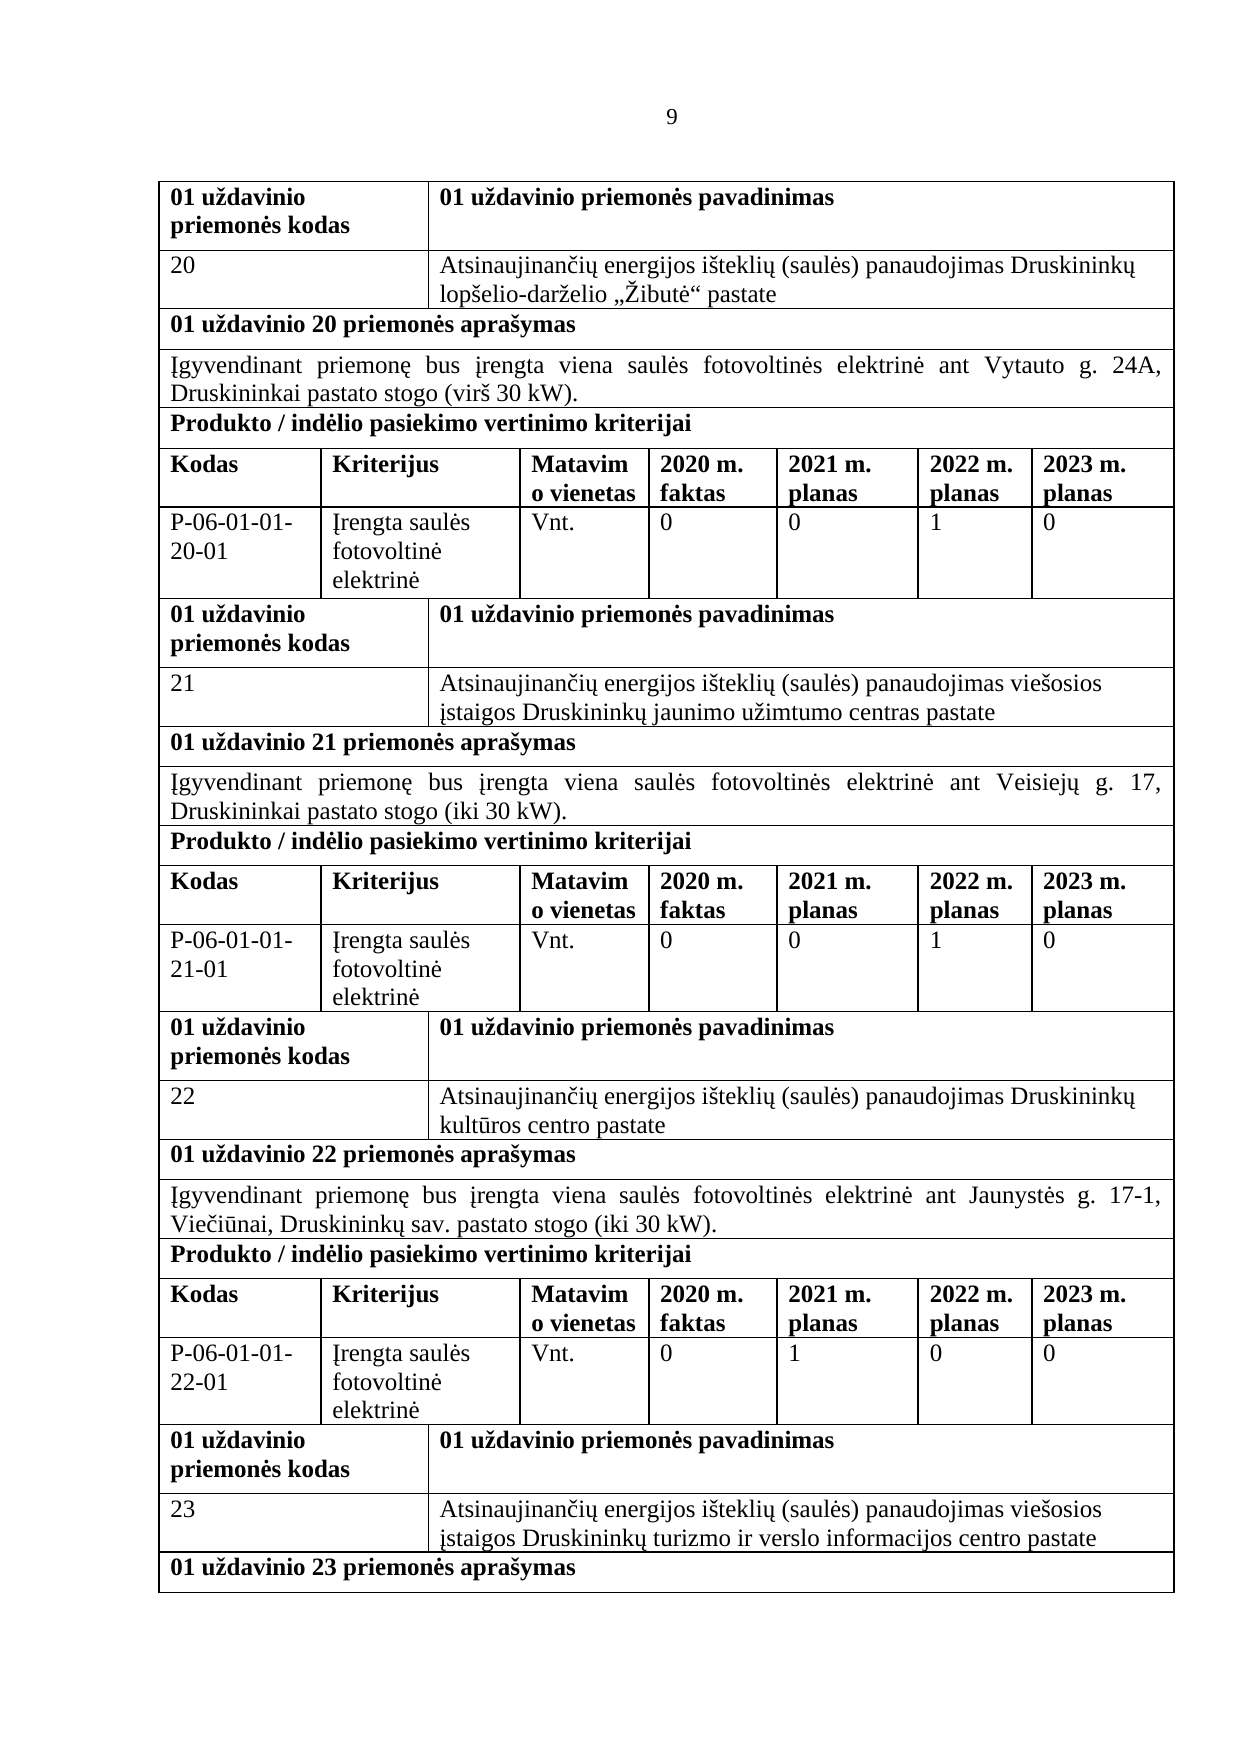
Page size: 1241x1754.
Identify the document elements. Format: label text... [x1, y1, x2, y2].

table_cell 01 uždavinio priemonės pavadinimas [429, 1012, 1173, 1080]
table_cell 0 [778, 508, 917, 598]
table_cell 2021 m. planas [778, 449, 917, 506]
table_cell Kriterijus [322, 1279, 519, 1337]
table_cell Kodas [160, 866, 320, 924]
table_cell 23 [160, 1494, 428, 1551]
table_cell 01 uždavinio priemonės kodas [160, 1012, 428, 1080]
table_cell P-06-01-01-20-01 [160, 508, 320, 598]
table_cell 01 uždavinio 20 priemonės aprašymas [160, 309, 1173, 349]
table_cell Atsinaujinančių energijos išteklių (saulės) panaudojimas Druskininkų kultūros centro pastate [429, 1081, 1173, 1138]
table_cell 0 [650, 508, 776, 598]
table_cell 0 [1033, 925, 1173, 1011]
table_cell Atsinaujinančių energijos išteklių (saulės) panaudojimas Druskininkų lopšelio-darželio „Žibutė“ pastate [429, 251, 1173, 308]
table_cell 01 uždavinio priemonės pavadinimas [429, 182, 1173, 249]
table_cell P-06-01-01-22-01 [160, 1338, 320, 1424]
table_cell Kriterijus [322, 866, 519, 924]
table_cell 2021 m. planas [778, 1279, 917, 1337]
table_cell 21 [160, 668, 428, 726]
table_cell Matavimo vienetas [521, 449, 648, 506]
table_cell 22 [160, 1081, 428, 1138]
table_cell Įgyvendinant priemonę bus įrengta viena saulės fotovoltinės elektrinė ant Veisiejų g. 17, Druskininkai pastato stogo (iki 30 kW). [160, 767, 1173, 825]
table_cell Įgyvendinant priemonę bus įrengta viena saulės fotovoltinės elektrinė ant Jaunystės g. 17-1, Viečiūnai, Druskininkų sav. pastato stogo (iki 30 kW). [160, 1180, 1173, 1238]
table_cell 01 uždavinio 22 priemonės aprašymas [160, 1140, 1173, 1179]
table_cell Kodas [160, 1279, 320, 1337]
table_cell Įrengta saulės fotovoltinė elektrinė [322, 925, 519, 1011]
table_cell 2020 m. faktas [650, 1279, 776, 1337]
table_cell Vnt. [521, 925, 648, 1011]
table_cell 1 [919, 508, 1031, 598]
table_cell 2022 m. planas [919, 449, 1031, 506]
table_cell 2020 m. faktas [650, 449, 776, 506]
table_cell P-06-01-01-21-01 [160, 925, 320, 1011]
table_cell Įrengta saulės fotovoltinė elektrinė [322, 1338, 519, 1424]
table_cell 01 uždavinio priemonės kodas [160, 182, 428, 249]
table_cell 2023 m. planas [1033, 449, 1173, 506]
table_cell 0 [1033, 1338, 1173, 1424]
table_cell 01 uždavinio 23 priemonės aprašymas [160, 1553, 1173, 1592]
table_cell 01 uždavinio priemonės pavadinimas [429, 1425, 1173, 1493]
table_cell Produkto / indėlio pasiekimo vertinimo kriterijai [160, 1239, 1173, 1278]
table_cell 0 [1033, 508, 1173, 598]
table_cell 2022 m. planas [919, 1279, 1031, 1337]
table_cell Atsinaujinančių energijos išteklių (saulės) panaudojimas viešosios įstaigos Druskininkų jaunimo užimtumo centras pastate [429, 668, 1173, 726]
table_cell 2023 m. planas [1033, 866, 1173, 924]
table_cell Matavimo vienetas [521, 1279, 648, 1337]
table_cell 0 [650, 925, 776, 1011]
table_cell 0 [919, 1338, 1031, 1424]
table_cell Matavimo vienetas [521, 866, 648, 924]
table_cell Įrengta saulės fotovoltinė elektrinė [322, 508, 519, 598]
table_cell 2023 m. planas [1033, 1279, 1173, 1337]
table_cell 1 [778, 1338, 917, 1424]
table_cell Kodas [160, 449, 320, 506]
table_cell 01 uždavinio priemonės pavadinimas [429, 599, 1173, 667]
table_cell 1 [919, 925, 1031, 1011]
table_cell Kriterijus [322, 449, 519, 506]
table_cell 0 [650, 1338, 776, 1424]
table_cell 2020 m. faktas [650, 866, 776, 924]
table_cell Vnt. [521, 508, 648, 598]
table_cell 01 uždavinio priemonės kodas [160, 599, 428, 667]
table_cell 01 uždavinio priemonės kodas [160, 1425, 428, 1493]
table_cell 2021 m. planas [778, 866, 917, 924]
table_cell Produkto / indėlio pasiekimo vertinimo kriterijai [160, 826, 1173, 865]
table_cell Vnt. [521, 1338, 648, 1424]
table_cell 01 uždavinio 21 priemonės aprašymas [160, 727, 1173, 766]
table_cell Atsinaujinančių energijos išteklių (saulės) panaudojimas viešosios įstaigos Druskininkų turizmo ir verslo informacijos centro pastate [429, 1494, 1173, 1551]
table_cell 0 [778, 925, 917, 1011]
table_cell 2022 m. planas [919, 866, 1031, 924]
table_cell 20 [160, 251, 428, 308]
table_cell Produkto / indėlio pasiekimo vertinimo kriterijai [160, 408, 1173, 448]
table_cell Įgyvendinant priemonę bus įrengta viena saulės fotovoltinės elektrinė ant Vytauto g. 24A, Druskininkai pastato stogo (virš 30 kW). [160, 350, 1173, 407]
